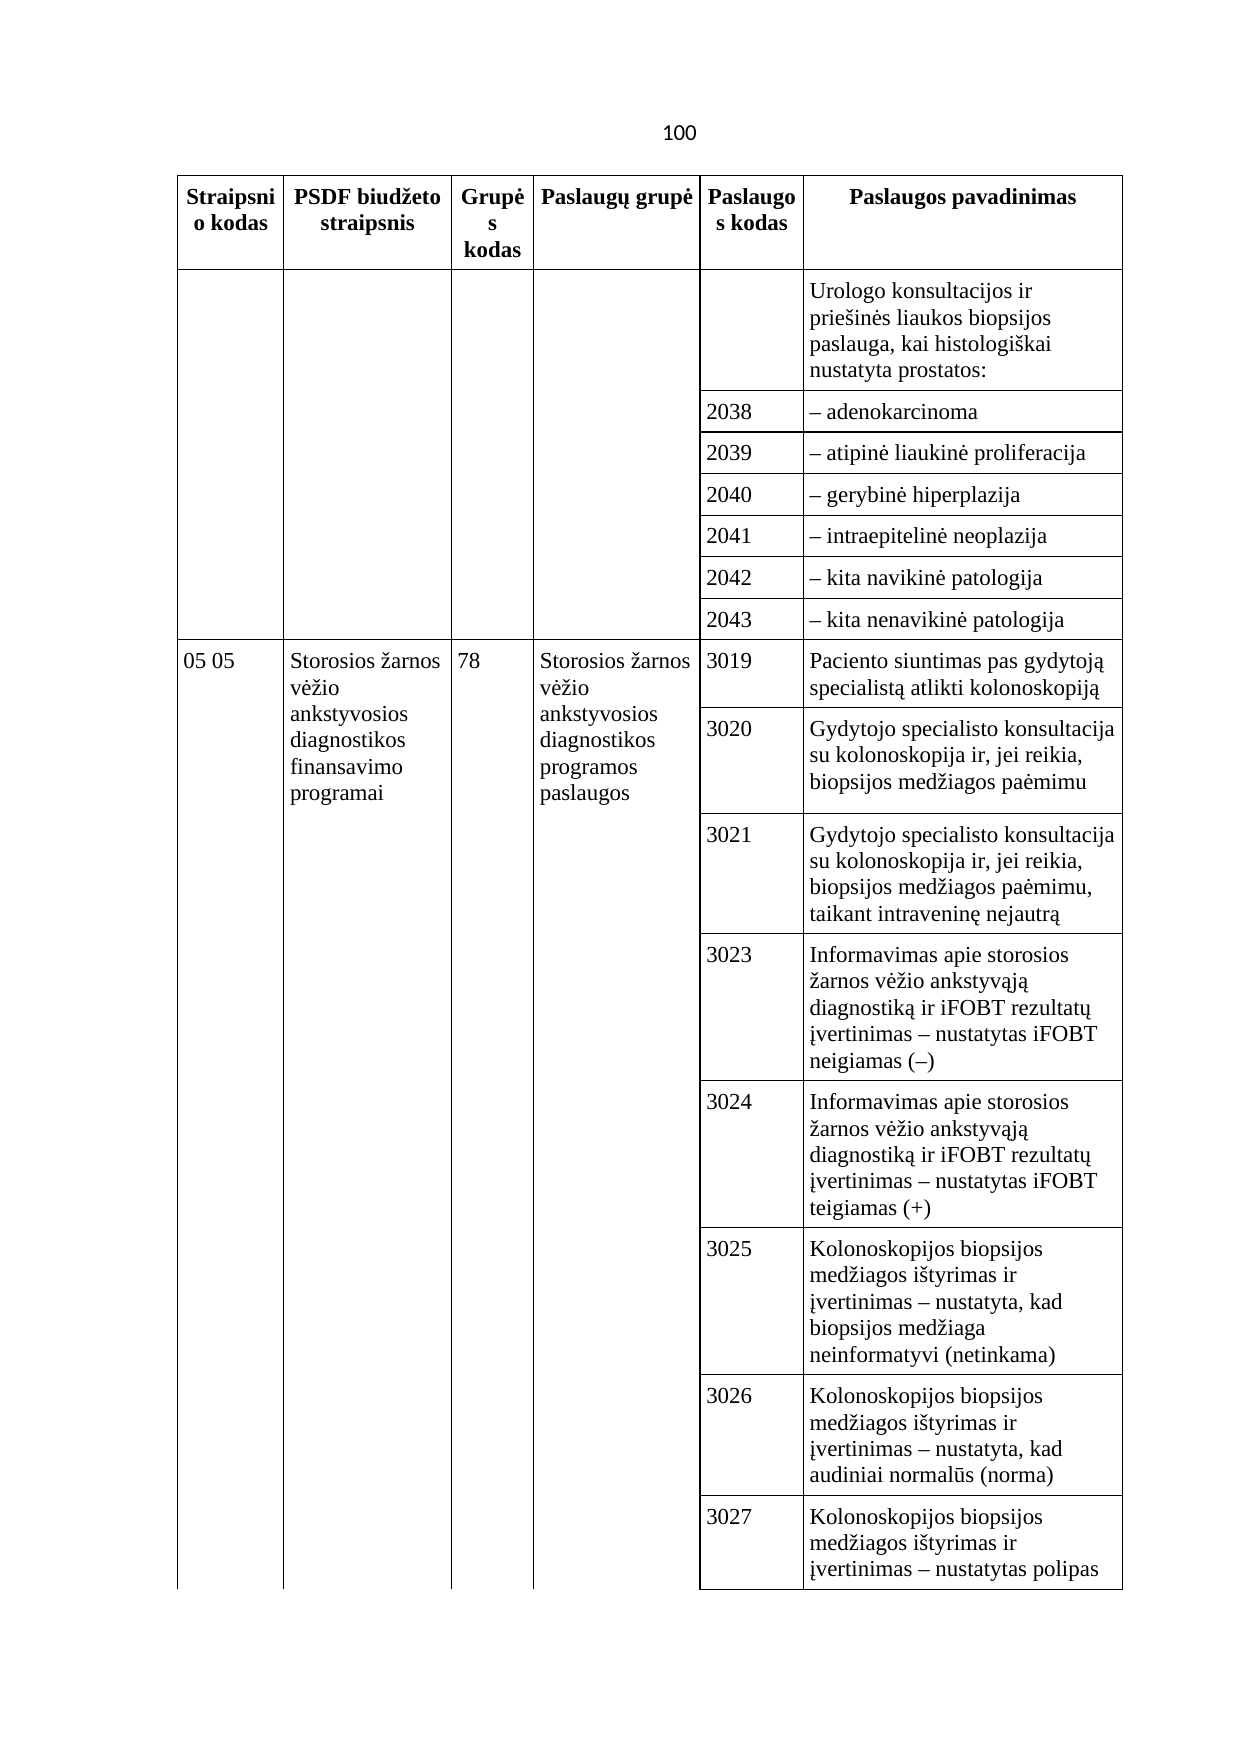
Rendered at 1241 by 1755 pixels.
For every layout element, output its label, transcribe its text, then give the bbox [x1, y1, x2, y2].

table_cell [534, 1374, 699, 1495]
table_cell 2039 [701, 433, 803, 473]
table_cell [178, 556, 283, 598]
table_cell [284, 390, 451, 431]
table_cell – kita nenavikinė patologija [804, 599, 1122, 639]
table_cell [452, 390, 533, 431]
table_cell 78 [452, 640, 533, 707]
table_cell Informavimas apie storosios žarnos vėžio ankstyvąją diagnostiką ir iFOBT rezultatų įvertinimas – nustatytas iFOBT neigiamas (–) [804, 934, 1122, 1080]
table_cell 3019 [701, 640, 803, 707]
table_cell [534, 1080, 699, 1227]
table_cell [452, 473, 533, 514]
table_cell Gydytojo specialisto konsultacija su kolonoskopija ir, jei reikia, biopsijos medžiagos paėmimu [804, 708, 1122, 812]
table_cell Kolonoskopijos biopsijos medžiagos ištyrimas ir įvertinimas – nustatyta, kad biopsijos medžiaga neinformatyvi (netinkama) [804, 1228, 1122, 1374]
table_cell [452, 1374, 533, 1495]
table_cell [178, 933, 283, 1080]
table_cell [178, 270, 283, 390]
table_cell 3025 [701, 1228, 803, 1374]
table_cell [534, 813, 699, 933]
table_cell 3024 [701, 1081, 803, 1227]
table_cell Paciento siuntimas pas gydytoją specialistą atlikti kolonoskopiją [804, 640, 1122, 707]
table_cell [284, 1374, 451, 1495]
table_header Straipsnio kodas [178, 176, 283, 269]
table_header Paslaugos pavadinimas [804, 176, 1122, 269]
table_cell [452, 556, 533, 598]
table_cell [534, 556, 699, 598]
table_cell – gerybinė hiperplazija [804, 474, 1122, 514]
table_cell [178, 1227, 283, 1374]
table_header Grupės kodas [452, 176, 533, 269]
table_cell [284, 515, 451, 556]
table_cell [178, 707, 283, 812]
table_cell Gydytojo specialisto konsultacija su kolonoskopija ir, jei reikia, biopsijos medžiagos paėmimu, taikant intraveninę nejautrą [804, 814, 1122, 933]
table_header PSDF biudžeto straipsnis [284, 176, 451, 269]
table_cell [452, 515, 533, 556]
table_cell [284, 1227, 451, 1374]
table_cell 2038 [701, 391, 803, 431]
table_cell [701, 270, 803, 390]
table_cell [534, 270, 699, 390]
table_cell 3020 [701, 708, 803, 812]
table_cell [534, 598, 699, 639]
table_cell Informavimas apie storosios žarnos vėžio ankstyvąją diagnostiką ir iFOBT rezultatų įvertinimas – nustatytas iFOBT teigiamas (+) [804, 1081, 1122, 1227]
table_cell [284, 1495, 451, 1589]
table_cell 05 05 [178, 640, 283, 707]
table_cell Urologo konsultacijos ir priešinės liaukos biopsijos paslauga, kai histologiškai nustatyta prostatos: [804, 270, 1122, 390]
table_cell [534, 473, 699, 514]
table_cell [178, 431, 283, 473]
table_cell [284, 813, 451, 933]
table_cell [452, 1227, 533, 1374]
table_cell 3023 [701, 934, 803, 1080]
table_cell [534, 515, 699, 556]
table_cell [284, 933, 451, 1080]
table_cell [178, 515, 283, 556]
table_cell Storosios žarnos vėžio ankstyvosios diagnostikos finansavimo programai [284, 640, 451, 812]
table_cell [284, 473, 451, 514]
table_header Paslaugos kodas [701, 176, 803, 269]
table_cell [284, 598, 451, 639]
table_cell 2041 [701, 516, 803, 556]
table_cell [178, 1495, 283, 1589]
table_cell [452, 1080, 533, 1227]
table_cell [452, 1495, 533, 1589]
table_cell Kolonoskopijos biopsijos medžiagos ištyrimas ir įvertinimas – nustatyta, kad audiniai normalūs (norma) [804, 1375, 1122, 1495]
table_cell [284, 270, 451, 390]
table_cell [178, 390, 283, 431]
table_cell [452, 431, 533, 473]
table_cell 3027 [701, 1496, 803, 1589]
table_cell 3026 [701, 1375, 803, 1495]
table_cell [178, 598, 283, 639]
table_header Paslaugų grupė [534, 176, 699, 269]
table_cell [178, 1080, 283, 1227]
table_cell [534, 1227, 699, 1374]
table_cell – atipinė liaukinė proliferacija [804, 433, 1122, 473]
table_cell – kita navikinė patologija [804, 557, 1122, 598]
table_cell 3021 [701, 814, 803, 933]
table_cell [534, 390, 699, 431]
table_cell [534, 1495, 699, 1589]
table_cell [534, 933, 699, 1080]
table_cell [452, 270, 533, 390]
table_cell [452, 707, 533, 812]
table_cell [284, 431, 451, 473]
table_cell – adenokarcinoma [804, 391, 1122, 431]
table_cell Storosios žarnos vėžio ankstyvosios diagnostikos programos paslaugos [534, 640, 699, 812]
table_cell [452, 598, 533, 639]
table_cell – intraepitelinė neoplazija [804, 516, 1122, 556]
table_cell [178, 473, 283, 514]
table_cell [178, 1374, 283, 1495]
table_cell [534, 431, 699, 473]
table_cell 2042 [701, 557, 803, 598]
table_cell 2043 [701, 599, 803, 639]
table_cell Kolonoskopijos biopsijos medžiagos ištyrimas ir įvertinimas – nustatytas polipas [804, 1496, 1122, 1589]
table_cell [178, 813, 283, 933]
table_cell [452, 933, 533, 1080]
table_cell [284, 556, 451, 598]
table_cell 2040 [701, 474, 803, 514]
table_cell [452, 813, 533, 933]
table_cell [284, 1080, 451, 1227]
